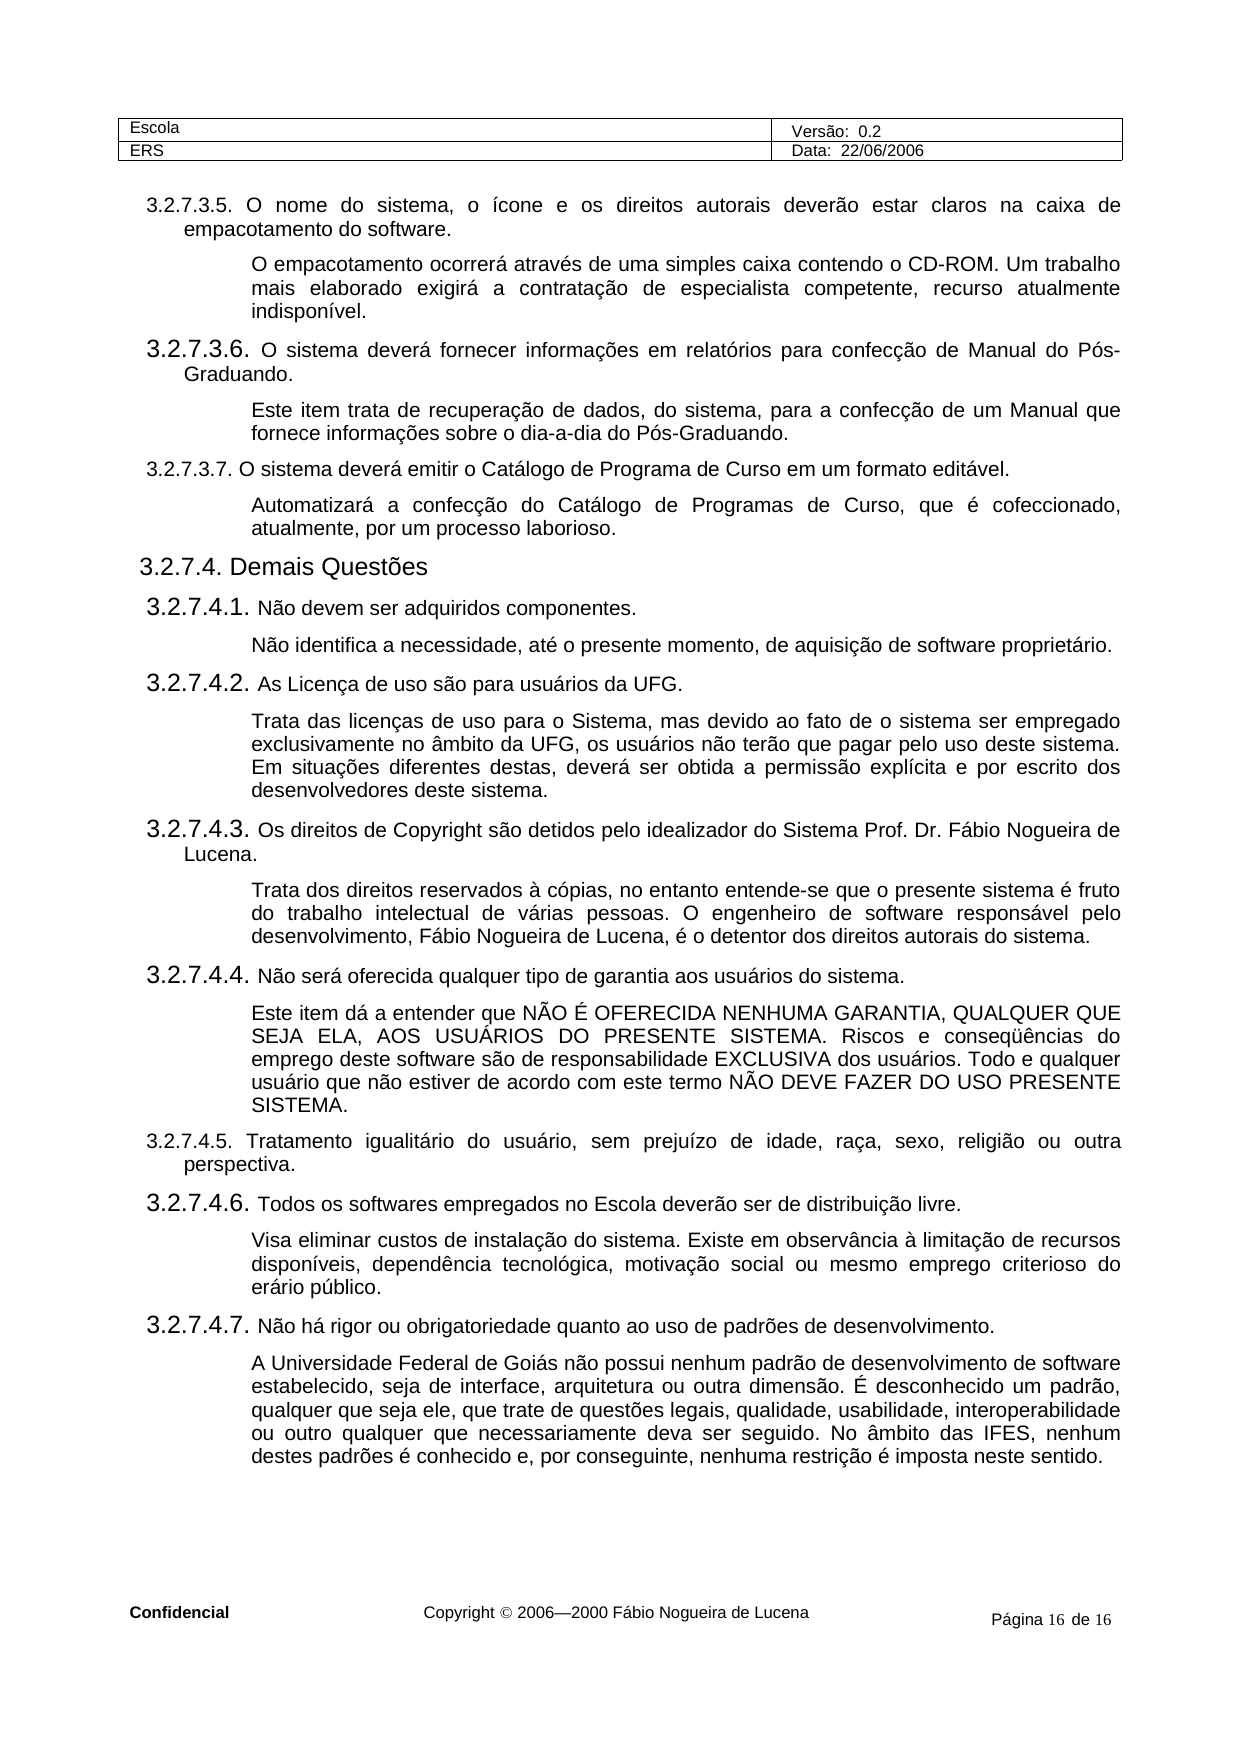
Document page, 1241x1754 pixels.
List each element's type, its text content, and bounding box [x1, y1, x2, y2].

text Este item trata de recuperação de dados, do sistema, para a confecção de um Manual que fornece informações sobre o dia-a-dia do Pós-Graduando. [251, 399, 1122, 445]
text A Universidade Federal de Goiás não possui nenhum padrão de desenvolvimento de software estabelecido, seja de interface, arquitetura ou outra dimensão. É desconhecido um padrão, qualquer que seja ele, que trate de questões legais, qualidade, usabilidade, interoperabilidade ou outro qualquer que necessariamente deva ser seguido. No âmbito das IFES, nenhum destes padrões é conhecido e, por conseguinte, nenhuma restrição é imposta neste sentido. [251, 1352, 1122, 1468]
list Os direitos de Copyright são detidos pelo idealizador do Sistema Prof. Dr. Fábio Nogueira de Lucena. [146, 815, 1122, 866]
text Este item dá a entender que NÃO É OFERECIDA NENHUMA GARANTIA, QUALQUER QUE SEJA ELA, AOS USUÁRIOS DO PRESENTE SISTEMA. Riscos e conseqüências do emprego deste software são de responsabilidade EXCLUSIVA dos usuários. Todo e qualquer usuário que não estiver de acordo com este termo NÃO DEVE FAZER DO USO PRESENTE SISTEMA. [251, 1001, 1122, 1117]
text Visa eliminar custos de instalação do sistema. Existe em observância à limitação de recursos disponíveis, dependência tecnológica, motivação social ou mesmo emprego criterioso do erário público. [251, 1229, 1122, 1299]
list O sistema deverá emitir o Catálogo de Programa de Curso em um formato editável. [146, 458, 1122, 481]
text Automatizará a confecção do Catálogo de Programas de Curso, que é cofeccionado, atualmente, por um processo laborioso. [251, 493, 1122, 540]
list As Licença de uso são para usuários da UFG. [146, 669, 1122, 697]
list Não devem ser adquiridos componentes. [146, 593, 1122, 621]
text Não identifica a necessidade, até o presente momento, de aquisição de software proprietário. [251, 633, 1122, 656]
list Todos os softwares empregados no Escola deverão ser de distribuição livre. [146, 1189, 1122, 1217]
list Tratamento igualitário do usuário, sem prejuízo de idade, raça, sexo, religião ou outra perspectiva. [146, 1130, 1122, 1176]
text O empacotamento ocorrerá através de uma simples caixa contendo o CD-ROM. Um trabalho mais elaborado exigirá a contratação de especialista competente, recurso atualmente indisponível. [251, 253, 1122, 323]
list O sistema deverá fornecer informações em relatórios para confecção de Manual do Pós-Graduando. [146, 335, 1122, 386]
list Não será oferecida qualquer tipo de garantia aos usuários do sistema. [146, 961, 1122, 988]
list Demais Questões [139, 552, 1122, 580]
text Trata das licenças de uso para o Sistema, mas devido ao fato de o sistema ser empregado exclusivamente no âmbito da UFG, os usuários não terão que pagar pelo uso deste sistema. Em situações diferentes destas, deverá ser obtida a permissão explícita e por escrito dos desenvolvedores deste sistema. [251, 709, 1122, 802]
list Não há rigor ou obrigatoriedade quanto ao uso de padrões de desenvolvimento. [146, 1311, 1122, 1339]
text Trata dos direitos reservados à cópias, no entanto entende-se que o presente sistema é fruto do trabalho intelectual de várias pessoas. O engenheiro de software responsável pelo desenvolvimento, Fábio Nogueira de Lucena, é o detentor dos direitos autorais do sistema. [251, 878, 1122, 948]
list O nome do sistema, o ícone e os direitos autorais deverão estar claros na caixa de empacotamento do software. [146, 194, 1122, 240]
